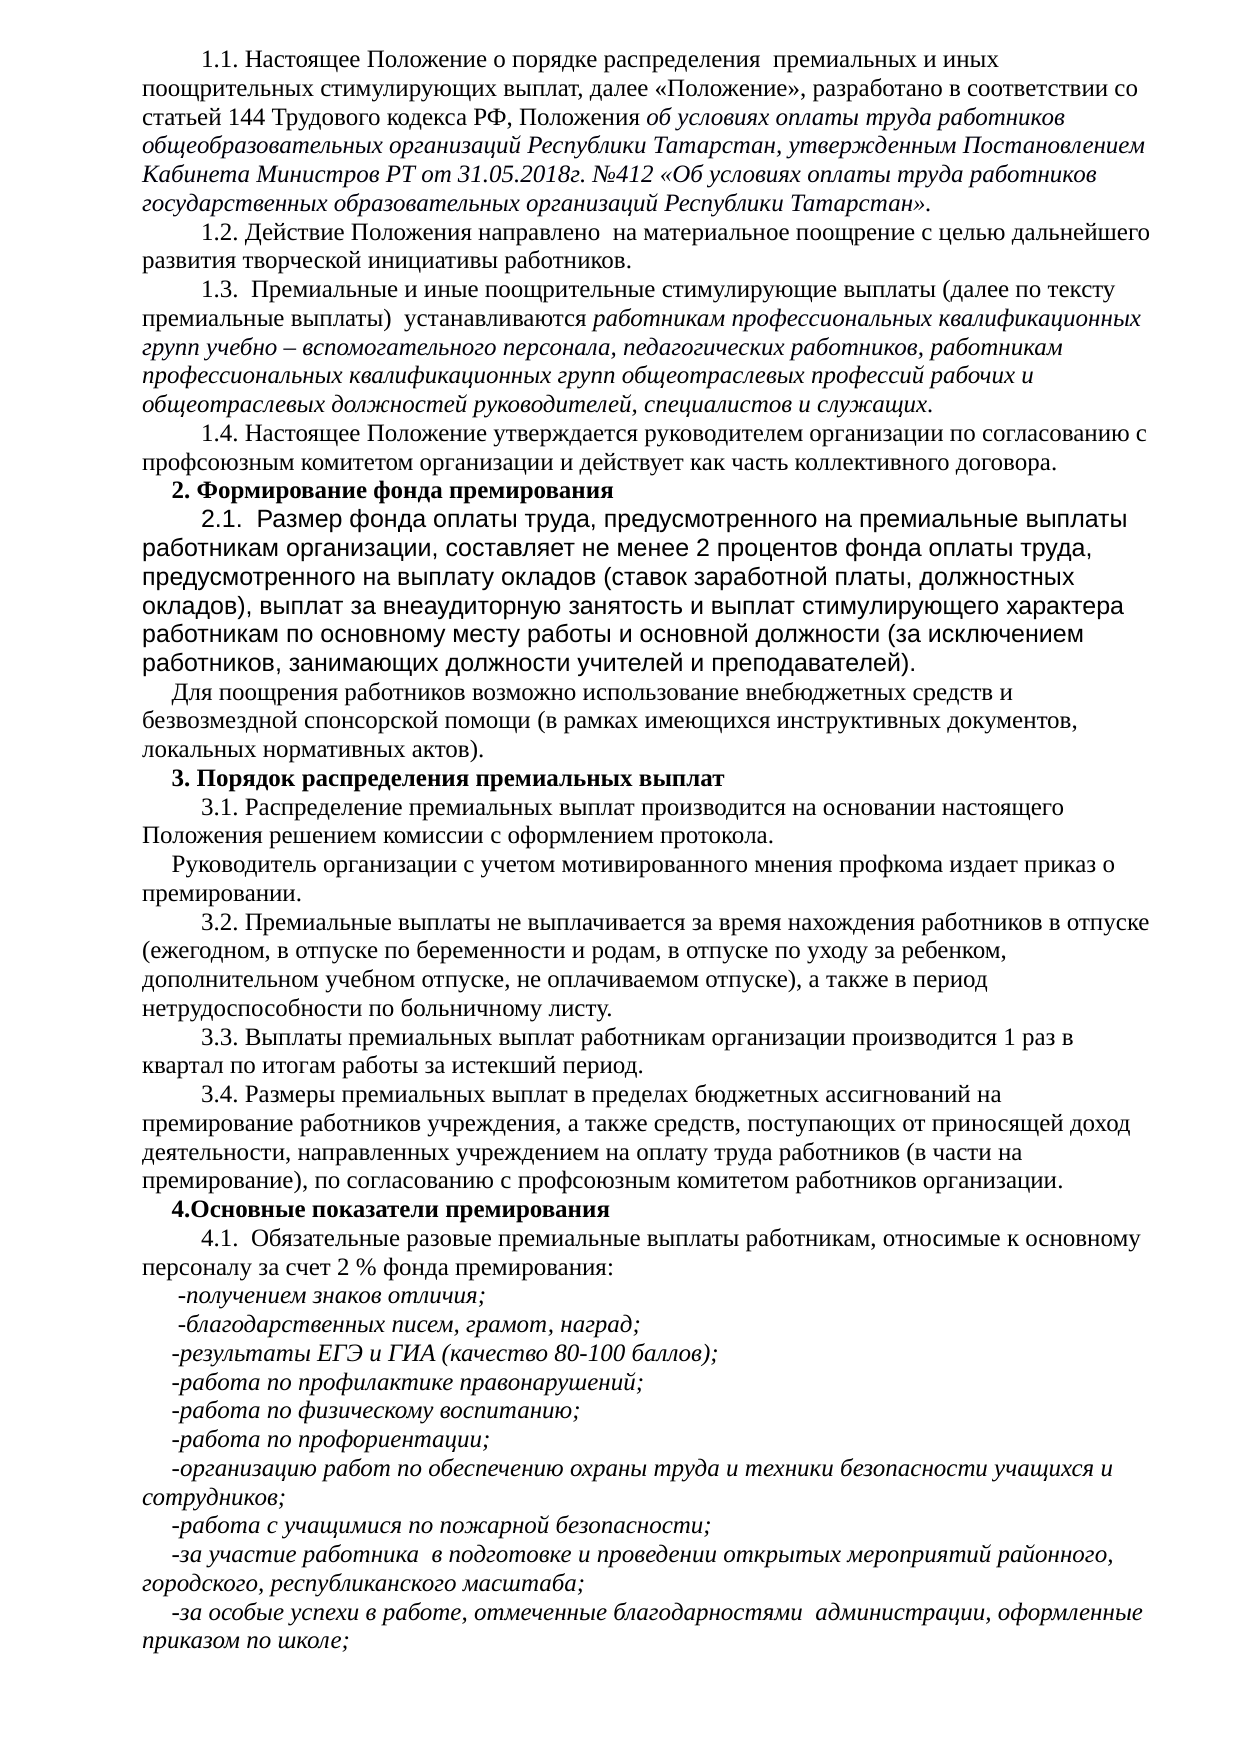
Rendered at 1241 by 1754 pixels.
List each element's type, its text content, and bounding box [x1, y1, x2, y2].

text -работа по профилактике правонарушений; [142, 1367, 1152, 1396]
text 3.1. Распределение премиальных выплат производится на основании настоящего Положения решением комиссии с оформлением протокола. [142, 792, 1152, 849]
text -работа с учащимися по пожарной безопасности; [142, 1511, 1152, 1539]
text -работа по физическому воспитанию; [142, 1396, 1152, 1424]
text Руководитель организации с учетом мотивированного мнения профкома издает приказ о премировании. [142, 849, 1152, 907]
text 3.4. Размеры премиальных выплат в пределах бюджетных ассигнований на премирование работников учреждения, а также средств, поступающих от приносящей доход деятельности, направленных учреждением на оплату труда работников (в части на премирование), по согласованию с профсоюзным комитетом работников организации. [142, 1079, 1152, 1194]
text 1.4. Настоящее Положение утверждается руководителем организации по согласованию с профсоюзным комитетом организации и действует как часть коллективного договора. [142, 418, 1152, 476]
text -за особые успехи в работе, отмеченные благодарностями администрации, оформленные приказом по школе; [142, 1597, 1152, 1654]
text 2. Формирование фонда премирования [142, 476, 1152, 504]
text 1.1. Настоящее Положение о порядке распределения премиальных и иных поощрительных стимулирующих выплат, далее «Положение», разработано в соответствии со статьей 144 Трудового кодекса РФ, Положения об условиях оплаты труда работников общеобразовательных организаций Республики Татарстан, утвержденным Постановлением Кабинета Министров РТ от 31.05.2018г. №412 «Об условиях оплаты труда работников государственных образовательных организаций Республики Татарстан». [142, 44, 1152, 217]
text 4.1. Обязательные разовые премиальные выплаты работникам, относимые к основному персоналу за счет 2 % фонда премирования: [142, 1223, 1152, 1281]
text 3.2. Премиальные выплаты не выплачивается за время нахождения работников в отпуске (ежегодном, в отпуске по беременности и родам, в отпуске по уходу за ребенком, дополнительном учебном отпуске, не оплачиваемом отпуске), а также в период нетрудоспособности по больничному листу. [142, 907, 1152, 1022]
text -результаты ЕГЭ и ГИА (качество 80-100 баллов); [142, 1338, 1152, 1367]
text 1.2. Действие Положения направлено на материальное поощрение с целью дальнейшего развития творческой инициативы работников. [142, 217, 1152, 274]
text 4.Основные показатели премирования [142, 1194, 1152, 1223]
text 3. Порядок распределения премиальных выплат [142, 763, 1152, 792]
text -работа по профориентации; [142, 1424, 1152, 1453]
text -за участие работника в подготовке и проведении открытых мероприятий районного, городского, республиканского масштаба; [142, 1539, 1152, 1597]
text 3.3. Выплаты премиальных выплат работникам организации производится 1 раз в квартал по итогам работы за истекший период. [142, 1022, 1152, 1079]
text 1.3. Премиальные и иные поощрительные стимулирующие выплаты (далее по тексту премиальные выплаты) устанавливаются работникам профессиональных квалификационных групп учебно – вспомогательного персонала, педагогических работников, работникам профессиональных квалификационных групп общеотраслевых профессий рабочих и общеотраслевых должностей руководителей, специалистов и служащих. [142, 274, 1152, 418]
text -организацию работ по обеспечению охраны труда и техники безопасности учащихся и сотрудников; [142, 1453, 1152, 1511]
text 2.1. Размер фонда оплаты труда, предусмотренного на премиальные выплаты работникам организации, составляет не менее 2 процентов фонда оплаты труда, предусмотренного на выплату окладов (ставок заработной платы, должностных окладов), выплат за внеаудиторную занятость и выплат стимулирующего характера работникам по основному месту работы и основной должности (за исключением работников, занимающих должности учителей и преподавателей). [142, 504, 1152, 677]
text Для поощрения работников возможно использование внебюджетных средств и безвозмездной спонсорской помощи (в рамках имеющихся инструктивных документов, локальных нормативных актов). [142, 677, 1152, 763]
text -благодарственных писем, грамот, наград; [142, 1309, 1152, 1338]
text -получением знаков отличия; [142, 1281, 1152, 1309]
